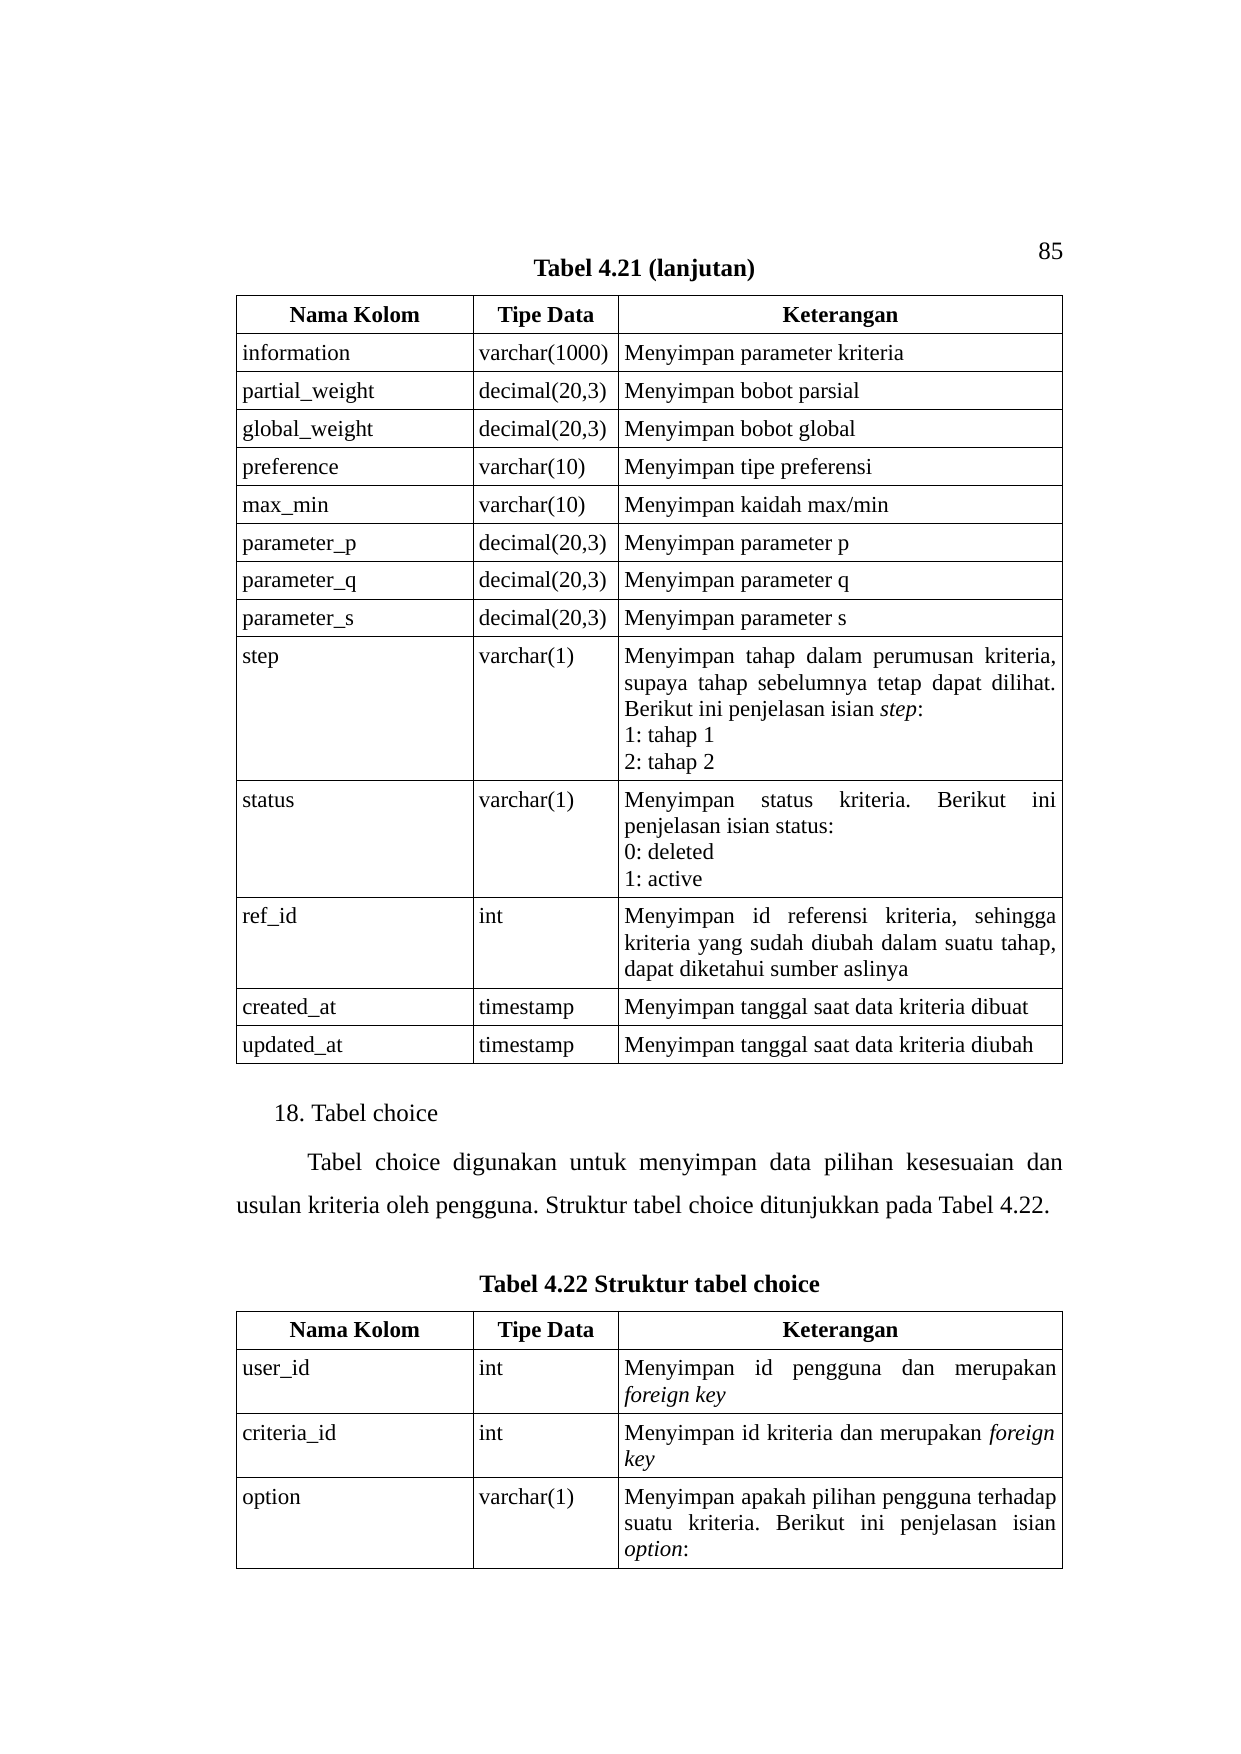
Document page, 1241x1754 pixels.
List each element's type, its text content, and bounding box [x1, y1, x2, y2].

table_cell step [237, 637, 473, 780]
text Tabel choice digunakan untuk menyimpan data pilihan kesesuaian dan usulan kriteria oleh pengguna. Struktur tabel choice ditunjukkan pada Tabel 4.22. [236, 1147, 1063, 1219]
table_cell global_weight [237, 410, 473, 447]
table_cell Menyimpan tipe preferensi [619, 448, 1062, 485]
table_cell Menyimpan id pengguna dan merupakan foreign key [619, 1350, 1062, 1413]
table_cell Menyimpan tanggal saat data kriteria dibuat [619, 989, 1062, 1025]
text Tabel 4.22 Struktur tabel choice [236, 1269, 1063, 1298]
table_cell max_min [237, 486, 473, 523]
table_cell Menyimpan parameter kriteria [619, 334, 1062, 371]
table_header Keterangan [619, 296, 1062, 333]
table_header Nama Kolom [237, 296, 473, 333]
table_cell ref_id [237, 898, 473, 987]
table_cell partial_weight [237, 372, 473, 409]
table_header Tipe Data [474, 1312, 618, 1348]
table_header Nama Kolom [237, 1312, 473, 1348]
table_cell option [237, 1478, 473, 1568]
table_cell int [474, 1350, 618, 1413]
table_cell varchar(1) [474, 781, 618, 897]
table_cell Menyimpan kaidah max/min [619, 486, 1062, 523]
table_header Tipe Data [474, 296, 618, 333]
table_cell updated_at [237, 1026, 473, 1063]
table_cell Menyimpan apakah pilihan pengguna terhadap suatu kriteria. Berikut ini penjelasan isian option: [619, 1478, 1062, 1568]
table_cell Menyimpan id kriteria dan merupakan foreign key [619, 1414, 1062, 1477]
table_cell information [237, 334, 473, 371]
table_cell decimal(20,3) [474, 410, 618, 447]
table_cell criteria_id [237, 1414, 473, 1477]
table_cell int [474, 898, 618, 987]
table_cell parameter_q [237, 562, 473, 598]
table_cell Menyimpan tahap dalam perumusan kriteria, supaya tahap sebelumnya tetap dapat dilihat. Berikut ini penjelasan isian step: 1: tahap 1 2: tahap 2 [619, 637, 1062, 780]
table_cell decimal(20,3) [474, 562, 618, 598]
table_cell preference [237, 448, 473, 485]
table_cell varchar(1) [474, 1478, 618, 1568]
table_cell varchar(1) [474, 637, 618, 780]
list Tabel choice [274, 1098, 1063, 1127]
table_cell Menyimpan parameter p [619, 524, 1062, 561]
table_cell varchar(10) [474, 486, 618, 523]
table_cell Menyimpan bobot parsial [619, 372, 1062, 409]
table_cell Menyimpan status kriteria. Berikut ini penjelasan isian status: 0: deleted 1: active [619, 781, 1062, 897]
table_cell user_id [237, 1350, 473, 1413]
table_header Keterangan [619, 1312, 1062, 1348]
table_cell Menyimpan tanggal saat data kriteria diubah [619, 1026, 1062, 1063]
table_cell varchar(1000) [474, 334, 618, 371]
table_cell timestamp [474, 989, 618, 1025]
table_cell Menyimpan parameter s [619, 600, 1062, 636]
table_cell decimal(20,3) [474, 524, 618, 561]
table_cell Menyimpan bobot global [619, 410, 1062, 447]
table_cell parameter_s [237, 600, 473, 636]
table_cell Menyimpan parameter q [619, 562, 1062, 598]
table_cell int [474, 1414, 618, 1477]
table_cell status [237, 781, 473, 897]
table_cell created_at [237, 989, 473, 1025]
text Tabel 4.21 (lanjutan) [267, 253, 1022, 282]
table_cell Menyimpan id referensi kriteria, sehingga kriteria yang sudah diubah dalam suatu tahap, dapat diketahui sumber aslinya [619, 898, 1062, 987]
table_cell decimal(20,3) [474, 372, 618, 409]
table_cell timestamp [474, 1026, 618, 1063]
table_cell decimal(20,3) [474, 600, 618, 636]
table_cell parameter_p [237, 524, 473, 561]
table_cell varchar(10) [474, 448, 618, 485]
